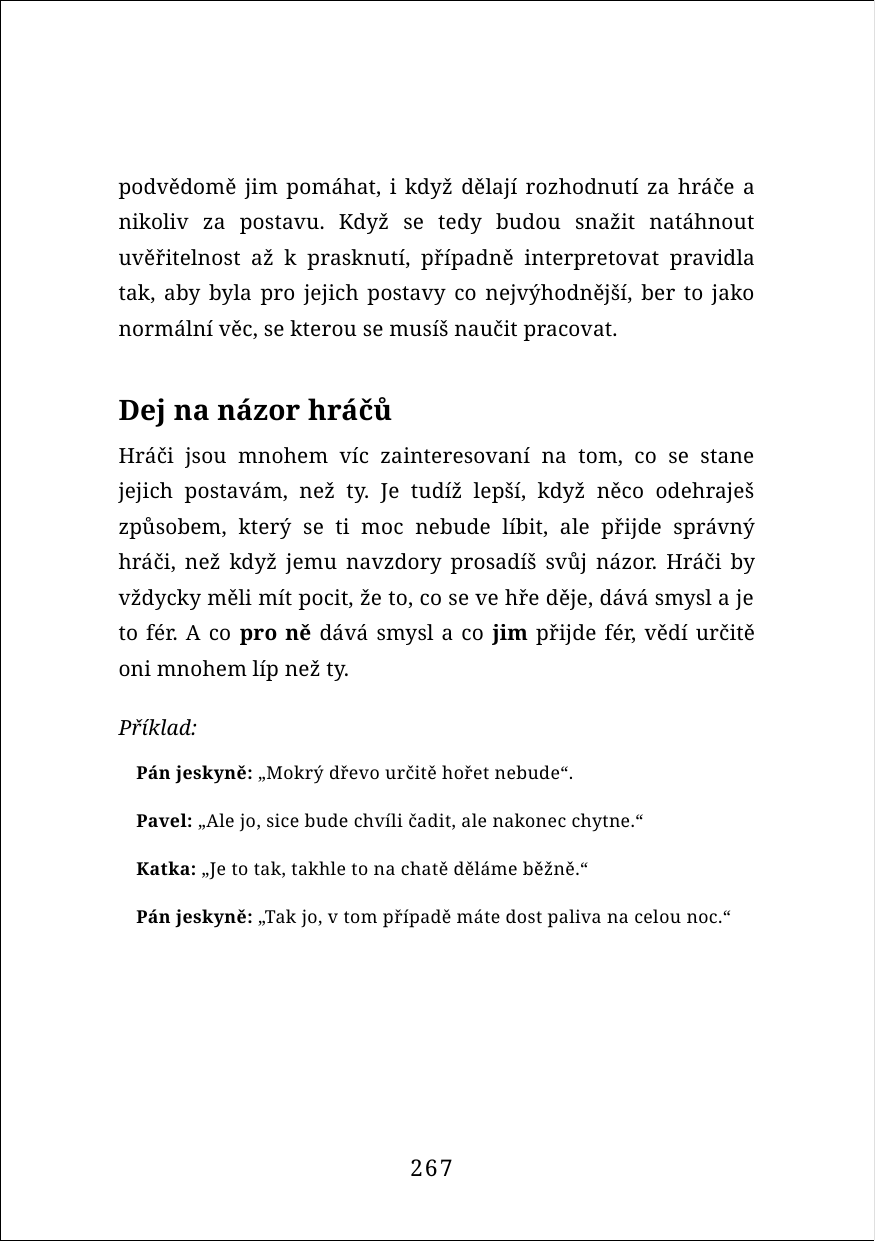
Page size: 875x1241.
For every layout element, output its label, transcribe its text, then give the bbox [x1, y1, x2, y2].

text Katka: „Je to tak, takhle to na chatě děláme běžně.“ [136, 856, 756, 880]
text Pán jeskyně: „Tak jo, v tom případě máte dost paliva na celou noc.“ [136, 904, 756, 928]
text Hráči jsou mnohem víc zainteresovaní na tom, co se stane jejich postavám, než ty. Je tudíž lepší, když něco odehraješ způsobem, který se ti moc nebude líbit, ale přijde správný hráči, než když jemu navzdory prosadíš svůj názor. Hráči by vždycky měli mít pocit, že to, co se ve hře děje, dává smysl a je to fér. A co pro ně dává smysl a co jim přijde fér, vědí určitě oni mnohem líp než ty. [118, 441, 756, 682]
text Pán jeskyně: „Mokrý dřevo určitě hořet nebude“. [136, 760, 756, 784]
subtitle Dej na názor hráčů [118, 391, 756, 429]
text Příklad: [118, 713, 756, 742]
text Pavel: „Ale jo, sice bude chvíli čadit, ale nakonec chytne.“ [136, 808, 756, 832]
text podvědomě jim pomáhat, i když dělají rozhodnutí za hráče a nikoliv za postavu. Když se tedy budou snažit natáhnout uvěřitelnost až k prasknutí, případně interpretovat pravidla tak, aby byla pro jejich postavy co nejvýhodnější, ber to jako normální věc, se kterou se musíš naučit pracovat. [118, 172, 756, 342]
